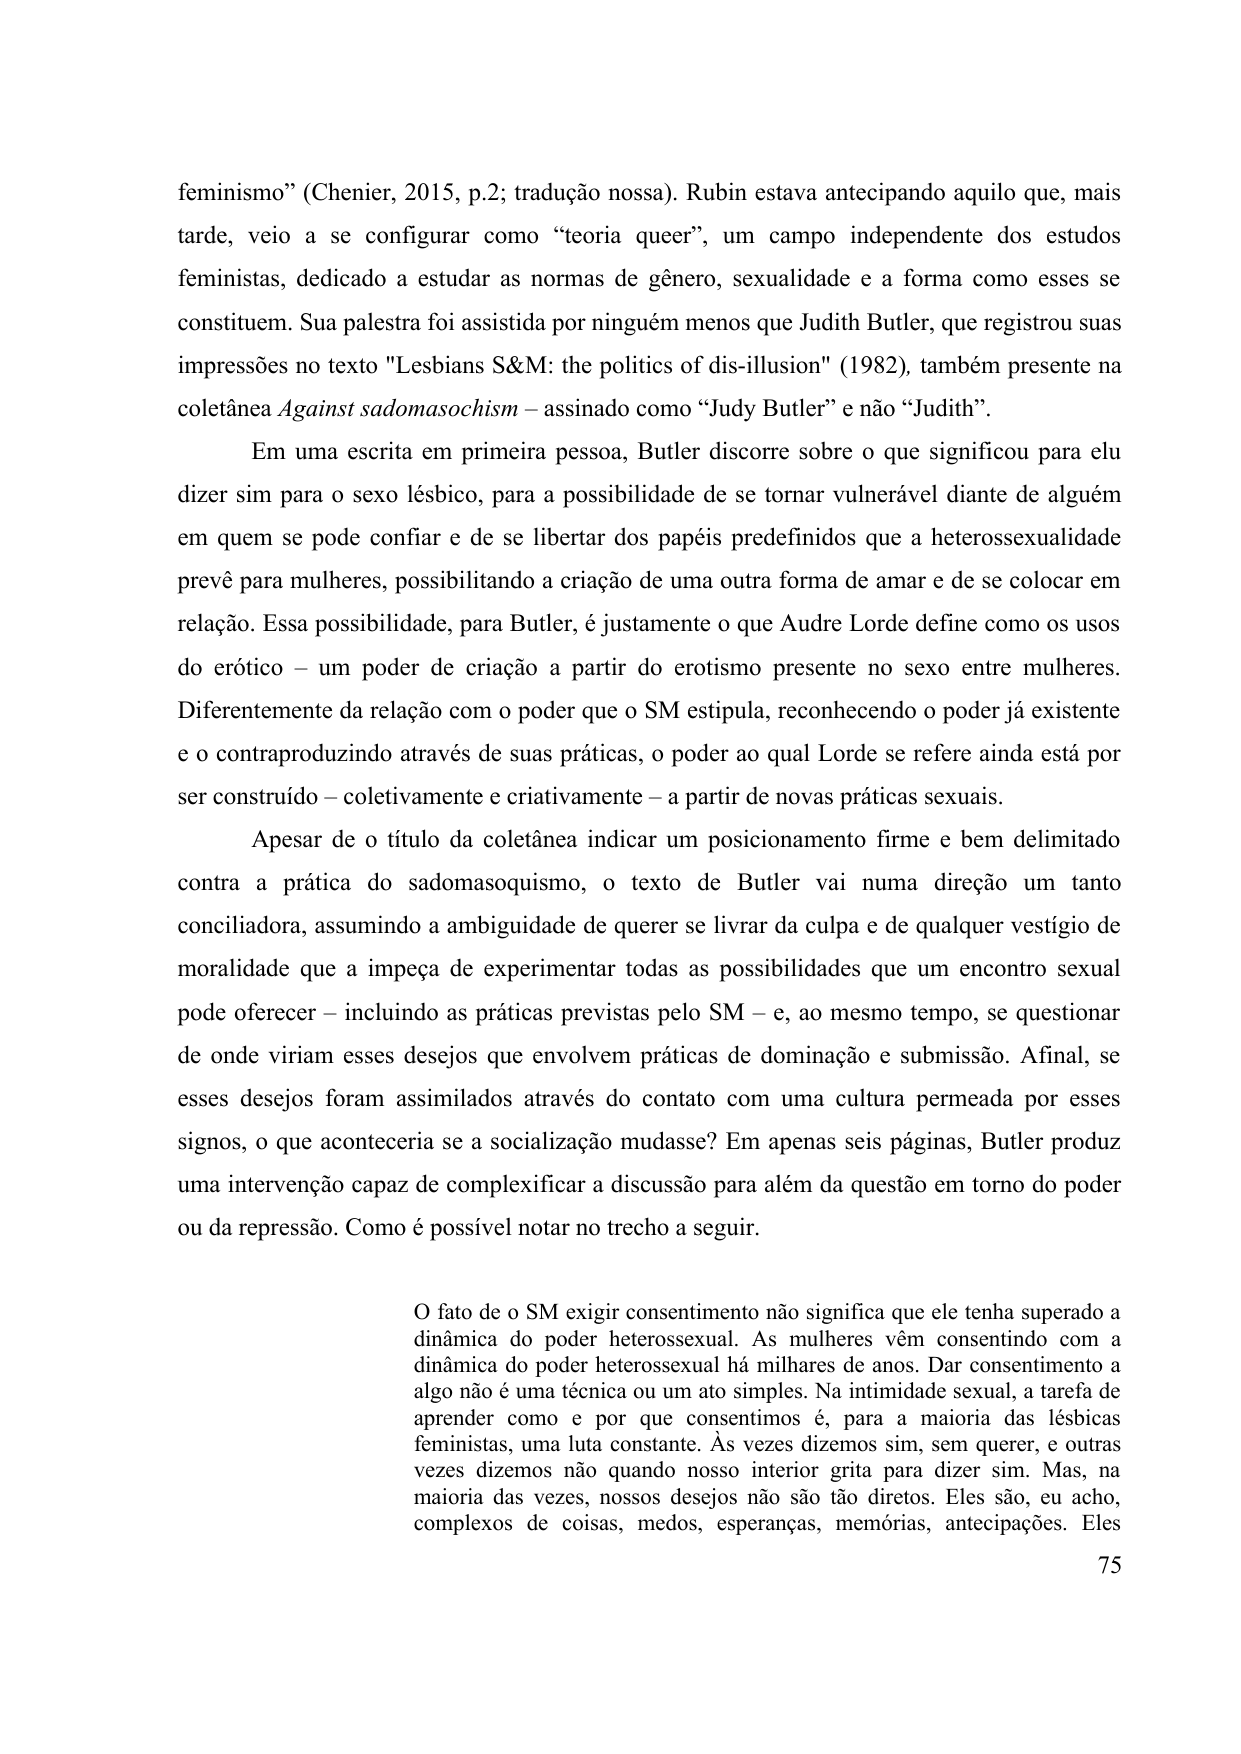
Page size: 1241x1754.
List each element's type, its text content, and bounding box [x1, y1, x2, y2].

text feminismo” (Chenier, 2015, p.2; tradução nossa). Rubin estava antecipando aquilo que, mais tarde, veio a se configurar como “teoria queer”, um campo independente dos estudos feministas, dedicado a estudar as normas de gênero, sexualidade e a forma como esses se constituem. Sua palestra foi assistida por ninguém menos que Judith Butler, que registrou suas impressões no texto "Lesbians S&M: the politics of dis-illusion" (1982), também presente na coletânea Against sadomasochism – assinado como “Judy Butler” e não “Judith”. [177, 177, 1122, 422]
text O fato de o SM exigir consentimento não significa que ele tenha superado a dinâmica do poder heterossexual. As mulheres vêm consentindo com a dinâmica do poder heterossexual há milhares de anos. Dar consentimento a algo não é uma técnica ou um ato simples. Na intimidade sexual, a tarefa de aprender como e por que consentimos é, para a maioria das lésbicas feministas, uma luta constante. Às vezes dizemos sim, sem querer, e outras vezes dizemos não quando nosso interior grita para dizer sim. Mas, na maioria das vezes, nossos desejos não são tão diretos. Eles são, eu acho, complexos de coisas, medos, esperanças, memórias, antecipações. Eles [413, 1298, 1122, 1536]
text Em uma escrita em primeira pessoa, Butler discorre sobre o que significou para elu dizer sim para o sexo lésbico, para a possibilidade de se tornar vulnerável diante de alguém em quem se pode confiar e de se libertar dos papéis predefinidos que a heterossexualidade prevê para mulheres, possibilitando a criação de uma outra forma de amar e de se colocar em relação. Essa possibilidade, para Butler, é justamente o que Audre Lorde define como os usos do erótico – um poder de criação a partir do erotismo presente no sexo entre mulheres. Diferentemente da relação com o poder que o SM estipula, reconhecendo o poder já existente e o contraproduzindo através de suas práticas, o poder ao qual Lorde se refere ainda está por ser construído – coletivamente e criativamente – a partir de novas práticas sexuais. [177, 436, 1122, 810]
text Apesar de o título da coletânea indicar um posicionamento firme e bem delimitado contra a prática do sadomasoquismo, o texto de Butler vai numa direção um tanto conciliadora, assumindo a ambiguidade de querer se livrar da culpa e de qualquer vestígio de moralidade que a impeça de experimentar todas as possibilidades que um encontro sexual pode oferecer – incluindo as práticas previstas pelo SM – e, ao mesmo tempo, se questionar de onde viriam esses desejos que envolvem práticas de dominação e submissão. Afinal, se esses desejos foram assimilados através do contato com uma cultura permeada por esses signos, o que aconteceria se a socialização mudasse? Em apenas seis páginas, Butler produz uma intervenção capaz de complexificar a discussão para além da questão em torno do poder ou da repressão. Como é possível notar no trecho a seguir. [177, 824, 1122, 1241]
